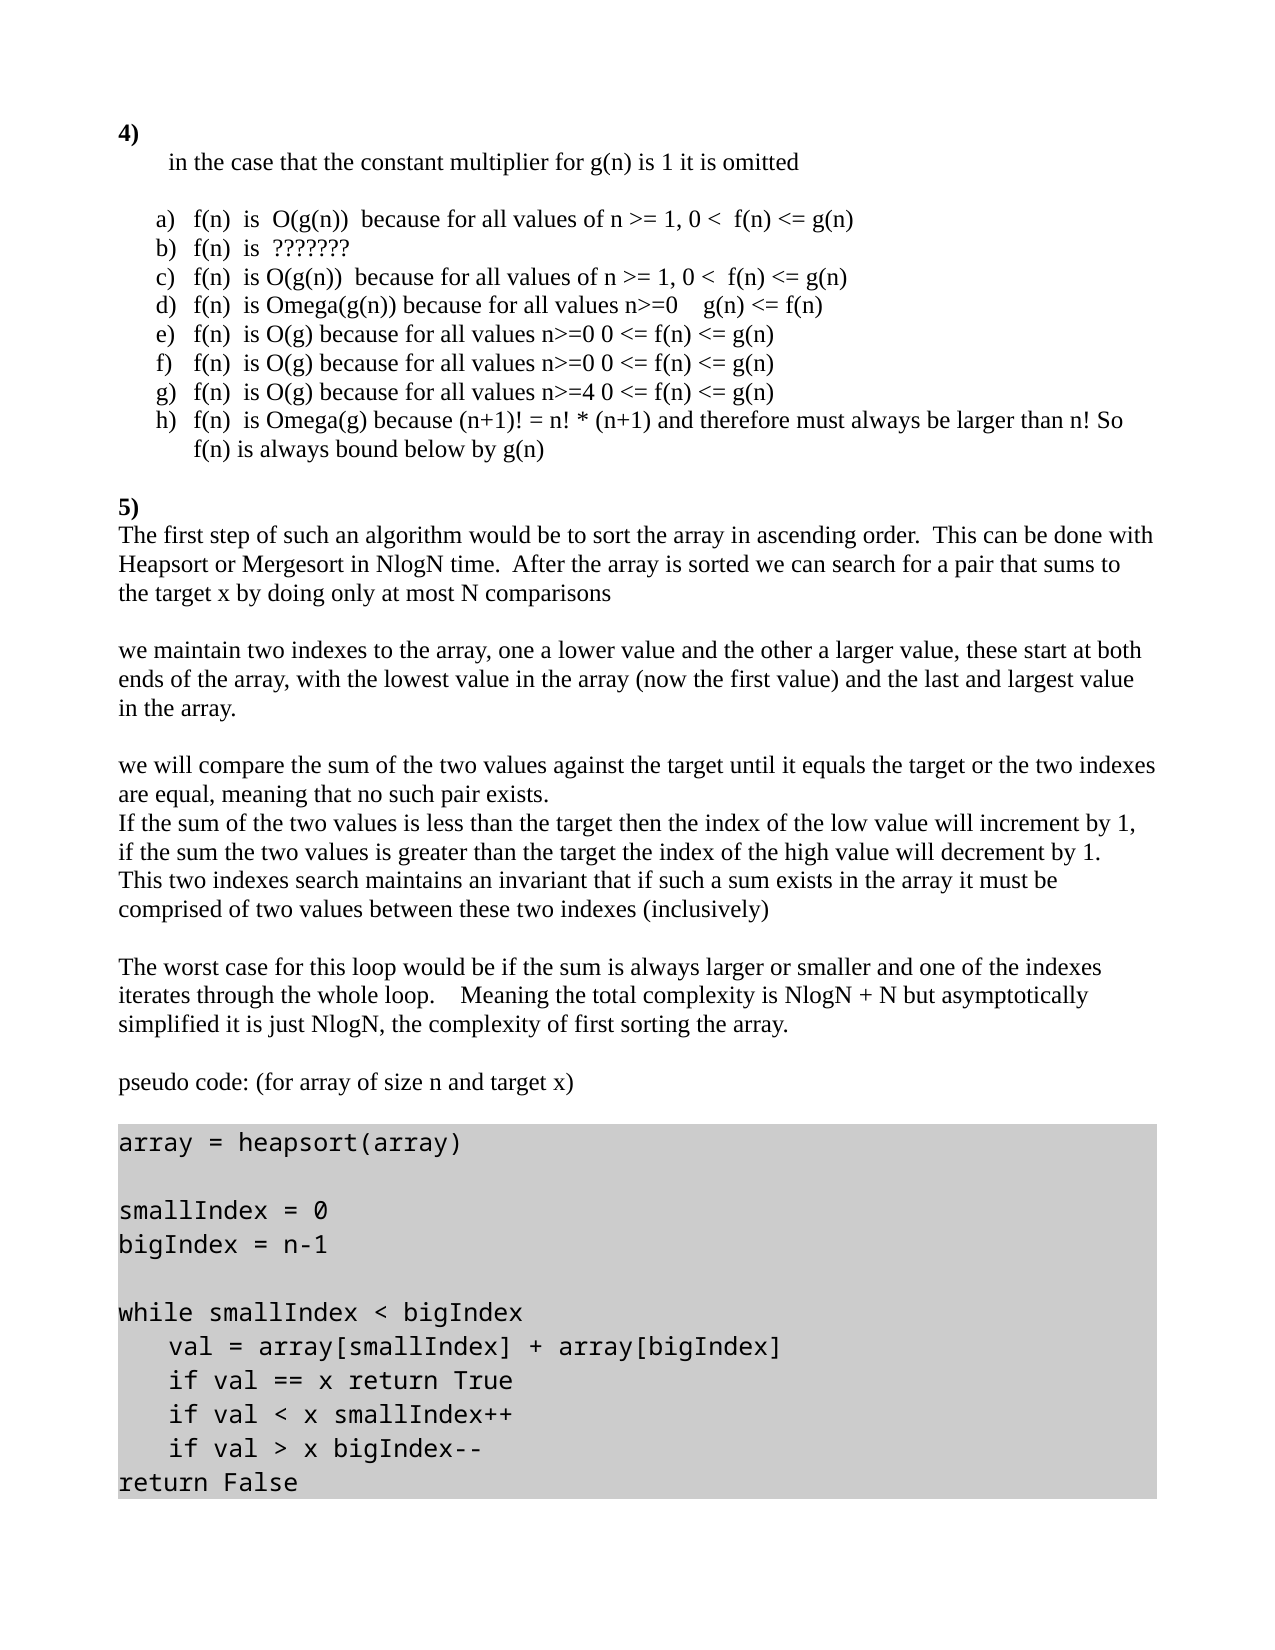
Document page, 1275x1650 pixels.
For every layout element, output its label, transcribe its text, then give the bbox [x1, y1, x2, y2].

text if val < x smallIndex++ [118, 1397, 1157, 1431]
text The first step of such an algorithm would be to sort the array in ascending order. This can be done with Heapsort or Mergesort in NlogN time. After the array is sorted we can search for a pair that sums to the target x by doing only at most N comparisons [118, 521, 1157, 607]
text we maintain two indexes to the array, one a lower value and the other a larger value, these start at both ends of the array, with the lowest value in the array (now the first value) and the last and largest value in the array. [118, 636, 1157, 722]
text return False [118, 1465, 1157, 1499]
text smallIndex = 0 [118, 1192, 1157, 1227]
list f(n) is O(g) because for all values n>=0 0 <= f(n) <= g(n) [156, 348, 1157, 377]
text in the case that the constant multiplier for g(n) is 1 it is omitted [118, 147, 1157, 176]
text while smallIndex < bigIndex [118, 1295, 1157, 1329]
list f(n) is Omega(g(n)) because for all values n>=0 g(n) <= f(n) [156, 291, 1157, 319]
text This two indexes search maintains an invariant that if such a sum exists in the array it must be comprised of two values between these two indexes (inclusively) [118, 866, 1157, 923]
list f(n) is ??????? [156, 233, 1157, 262]
text The worst case for this loop would be if the sum is always larger or smaller and one of the indexes iterates through the whole loop. Meaning the total complexity is NlogN + N but asymptotically simplified it is just NlogN, the complexity of first sorting the array. [118, 952, 1157, 1038]
list f(n) is O(g) because for all values n>=4 0 <= f(n) <= g(n) [156, 377, 1157, 406]
list f(n) is O(g) because for all values n>=0 0 <= f(n) <= g(n) [156, 319, 1157, 348]
text 4) [118, 118, 1157, 147]
list f(n) is Omega(g) because (n+1)! = n! * (n+1) and therefore must always be larger than n! So f(n) is always bound below by g(n) [156, 406, 1157, 463]
list f(n) is O(g(n)) because for all values of n >= 1, 0 < f(n) <= g(n) [156, 204, 1157, 233]
text array = heapsort(array) [118, 1124, 1157, 1158]
text 5) [118, 492, 1157, 521]
text bigIndex = n-1 [118, 1227, 1157, 1261]
text pseudo code: (for array of size n and target x) [118, 1067, 1157, 1096]
text val = array[smallIndex] + array[bigIndex] [118, 1329, 1157, 1363]
text we will compare the sum of the two values against the target until it equals the target or the two indexes are equal, meaning that no such pair exists. [118, 751, 1157, 808]
text if val == x return True [118, 1363, 1157, 1397]
text if val > x bigIndex-- [118, 1431, 1157, 1465]
list f(n) is O(g(n)) because for all values of n >= 1, 0 < f(n) <= g(n) [156, 262, 1157, 291]
text If the sum of the two values is less than the target then the index of the low value will increment by 1, if the sum the two values is greater than the target the index of the high value will decrement by 1. [118, 808, 1157, 866]
